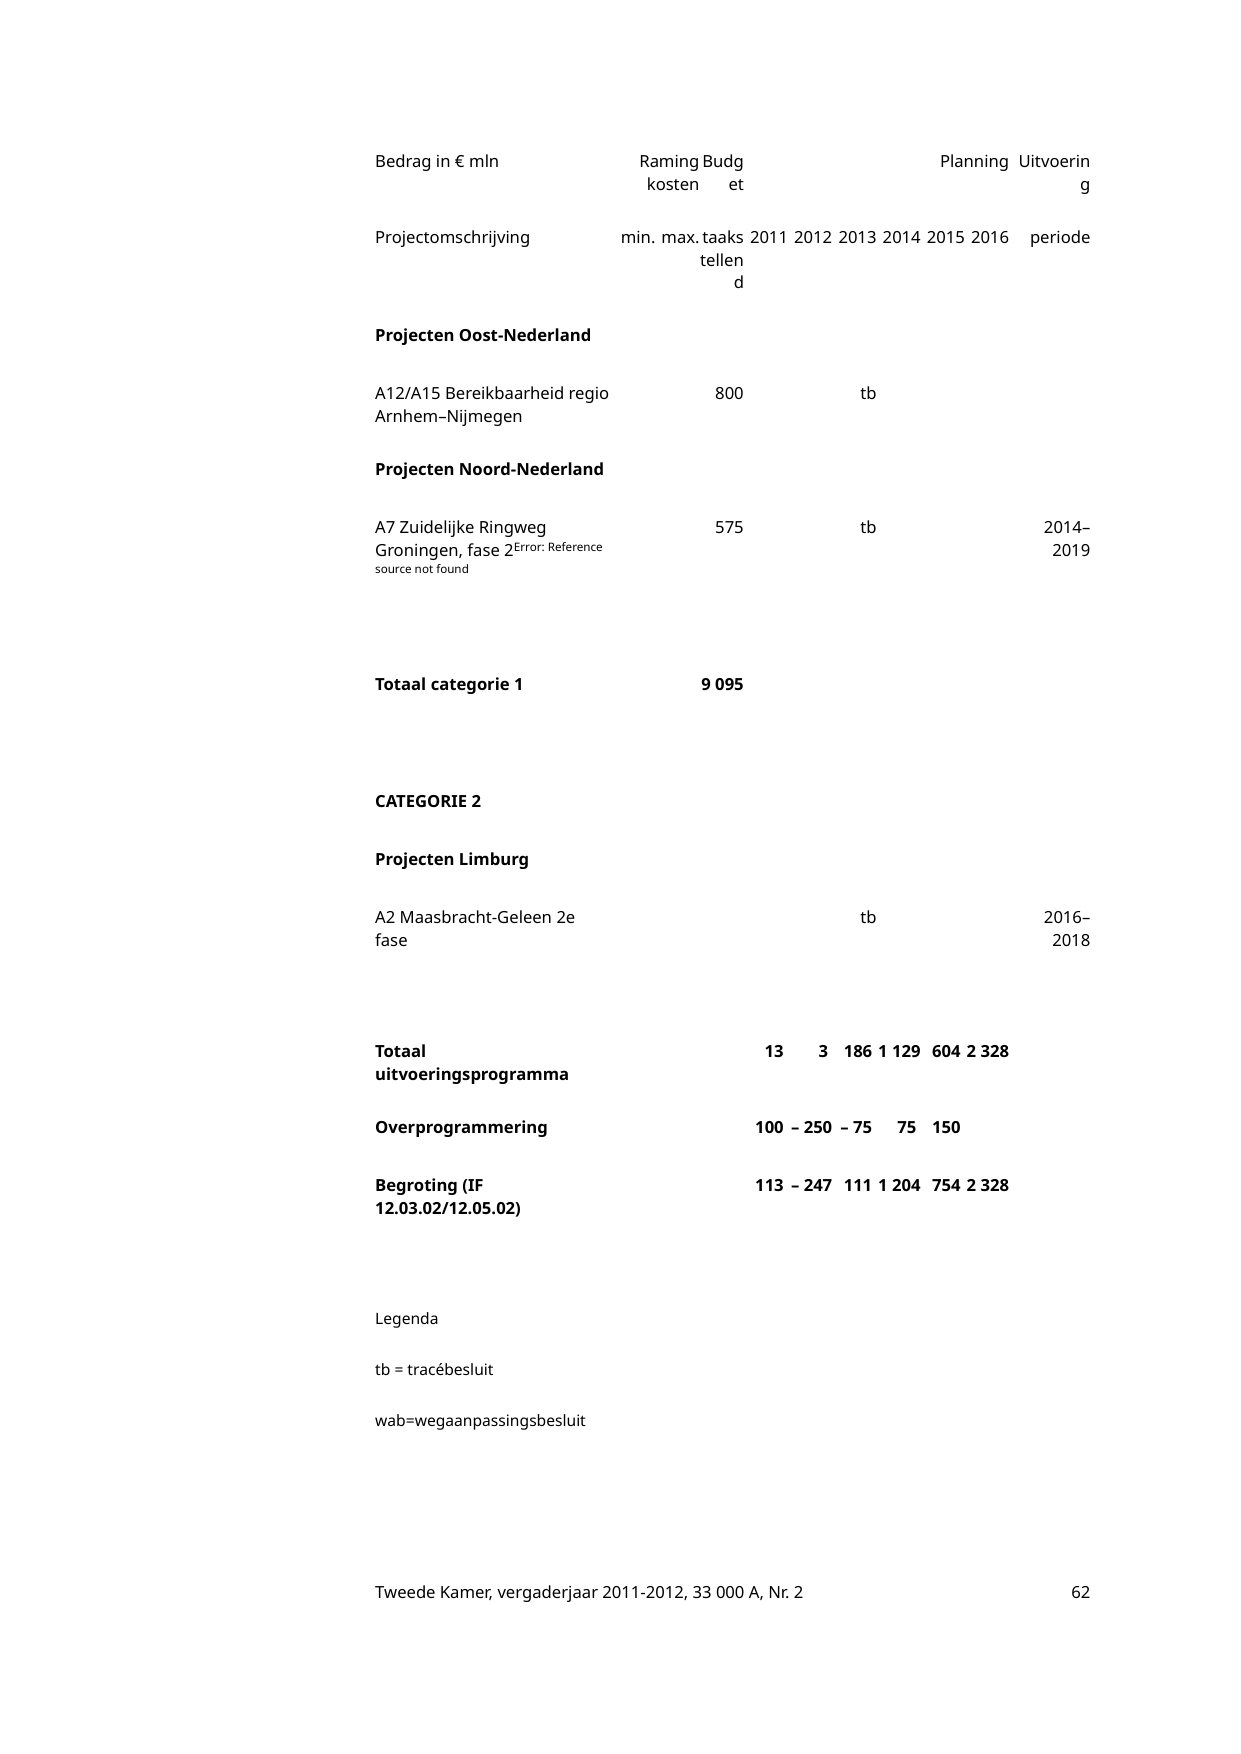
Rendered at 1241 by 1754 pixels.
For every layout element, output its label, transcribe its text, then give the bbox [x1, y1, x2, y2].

table_cell [832, 324, 876, 382]
table_cell [920, 789, 965, 848]
table_cell 186 [832, 1040, 876, 1115]
table_cell 150 [920, 1115, 965, 1174]
table_cell [788, 982, 832, 1040]
table_cell [611, 324, 655, 382]
table_cell 75 [876, 1115, 920, 1174]
table_cell [920, 906, 965, 982]
table_cell Projecten Noord-Nederland [375, 458, 611, 516]
table_cell [876, 673, 920, 731]
table_cell [699, 614, 743, 672]
table_cell [699, 324, 743, 382]
table_cell [744, 324, 788, 382]
table_cell A12/A15 Bereikbaarheid regio Arnhem–Nijmegen [375, 382, 611, 457]
table_cell [788, 848, 832, 906]
table_header Uitvoering [1009, 150, 1090, 225]
table_cell 3 [788, 1040, 832, 1115]
table_cell 1 129 [876, 1040, 920, 1115]
table_cell Begroting (IF 12.03.02/12.05.02) [375, 1174, 611, 1249]
table_cell [611, 516, 655, 614]
table_cell taakstellend [699, 225, 743, 323]
table_cell [655, 848, 699, 906]
table_cell [1009, 982, 1090, 1040]
table_cell [832, 458, 876, 516]
table_cell [920, 731, 965, 789]
table_cell [655, 324, 699, 382]
table_header Planning [744, 150, 1009, 225]
table_cell [788, 731, 832, 789]
table_cell [965, 731, 1009, 789]
table_cell [788, 673, 832, 731]
table_cell 604 [920, 1040, 965, 1115]
table_cell 2 328 [965, 1174, 1009, 1249]
table_cell [965, 673, 1009, 731]
table_cell [611, 906, 655, 982]
table_cell 113 [744, 1174, 788, 1249]
table_cell [699, 982, 743, 1040]
table_cell 2015 [920, 225, 965, 323]
table_cell [876, 982, 920, 1040]
table_cell [1009, 1040, 1090, 1115]
table_cell [1009, 1174, 1090, 1249]
table_cell [965, 324, 1009, 382]
table_cell [788, 324, 832, 382]
table_cell [744, 516, 788, 614]
table_cell [655, 458, 699, 516]
table_cell [375, 731, 611, 789]
table_cell A7 Zuidelijke Ringweg Groningen, fase 24 [375, 516, 611, 614]
table_cell 575 [699, 516, 743, 614]
table_cell Projecten Oost-Nederland [375, 324, 611, 382]
table_cell [699, 906, 743, 982]
table_cell 2013 [832, 225, 876, 323]
table_cell [832, 673, 876, 731]
table_cell [1009, 382, 1090, 457]
table_cell [920, 458, 965, 516]
table_cell [832, 614, 876, 672]
table_cell [744, 458, 788, 516]
table_cell CATEGORIE 2 [375, 789, 611, 848]
table_cell [788, 458, 832, 516]
table_cell [699, 731, 743, 789]
table_cell [920, 848, 965, 906]
table_cell [744, 789, 788, 848]
table_cell [744, 982, 788, 1040]
table_cell [655, 516, 699, 614]
table_cell [611, 789, 655, 848]
table_cell [832, 848, 876, 906]
table_cell [788, 614, 832, 672]
table_cell [1009, 614, 1090, 672]
table_cell [876, 731, 920, 789]
table_cell [375, 614, 611, 672]
table_cell [611, 731, 655, 789]
table_cell [744, 614, 788, 672]
table_cell [1009, 1115, 1090, 1174]
table_cell – 75 [832, 1115, 876, 1174]
table_cell 2016 [965, 225, 1009, 323]
table_cell A2 Maasbracht-Geleen 2e fase [375, 906, 611, 982]
table_cell [1009, 324, 1090, 382]
table_header Bedrag in € mln [375, 150, 611, 225]
table_cell [1009, 673, 1090, 731]
text Legenda [375, 1308, 1090, 1329]
table_cell [611, 982, 655, 1040]
table_cell [920, 982, 965, 1040]
table_cell 2014–2019 [1009, 516, 1090, 614]
table_cell [611, 1115, 655, 1174]
text wab=wegaanpassingsbesluit [375, 1410, 1090, 1431]
table_cell [611, 1040, 655, 1115]
table_cell tb [832, 382, 876, 457]
table_cell [920, 324, 965, 382]
table_cell [699, 1174, 743, 1249]
table_cell [699, 458, 743, 516]
table_cell [655, 906, 699, 982]
table_cell 100 [744, 1115, 788, 1174]
table_cell – 250 [788, 1115, 832, 1174]
table_cell min. [611, 225, 655, 323]
table_header Budget [699, 150, 743, 225]
table_cell [920, 382, 965, 457]
table_cell [611, 1174, 655, 1249]
table_cell [655, 614, 699, 672]
table_cell [876, 516, 920, 614]
table_cell 2011 [744, 225, 788, 323]
table_cell [655, 789, 699, 848]
table_cell [699, 789, 743, 848]
table_cell [876, 906, 920, 982]
table_cell [611, 614, 655, 672]
table_cell [655, 982, 699, 1040]
table_cell [655, 1115, 699, 1174]
table_cell [1009, 458, 1090, 516]
table_cell [965, 382, 1009, 457]
table_cell [965, 906, 1009, 982]
table_cell [744, 906, 788, 982]
table_cell [965, 789, 1009, 848]
table_cell Projectomschrijving [375, 225, 611, 323]
table_cell [655, 1174, 699, 1249]
table_cell [876, 382, 920, 457]
table_cell Projecten Limburg [375, 848, 611, 906]
table_cell [965, 614, 1009, 672]
table_cell [699, 1115, 743, 1174]
table_cell [744, 731, 788, 789]
table_cell [788, 516, 832, 614]
table_cell [1009, 731, 1090, 789]
table_cell 9 095 [699, 673, 743, 731]
table_cell [1009, 848, 1090, 906]
table_cell [655, 673, 699, 731]
table_cell [965, 848, 1009, 906]
table_cell tb [832, 906, 876, 982]
table_cell [832, 789, 876, 848]
table_cell [965, 1115, 1009, 1174]
table_cell [832, 982, 876, 1040]
table_cell [699, 1040, 743, 1115]
table_header Raming kosten [611, 150, 699, 225]
table_cell [655, 382, 699, 457]
table_cell [744, 848, 788, 906]
table_cell 111 [832, 1174, 876, 1249]
table_cell [920, 614, 965, 672]
table_cell [788, 789, 832, 848]
table_cell Overprogrammering [375, 1115, 611, 1174]
table_cell [788, 906, 832, 982]
table_cell [655, 1040, 699, 1115]
table_cell [876, 458, 920, 516]
table_cell [832, 731, 876, 789]
table_cell [876, 614, 920, 672]
table_cell [920, 673, 965, 731]
table_cell 800 [699, 382, 743, 457]
table_cell [965, 516, 1009, 614]
table_cell [744, 382, 788, 457]
table_cell [876, 848, 920, 906]
table_cell 2 328 [965, 1040, 1009, 1115]
table_cell [611, 848, 655, 906]
table_cell 1 204 [876, 1174, 920, 1249]
table_cell – 247 [788, 1174, 832, 1249]
table_cell [744, 673, 788, 731]
text tb = tracébesluit [375, 1359, 1090, 1380]
table_cell [876, 789, 920, 848]
table_cell 2014 [876, 225, 920, 323]
table_cell [1009, 789, 1090, 848]
table_cell [655, 731, 699, 789]
table_cell tb [832, 516, 876, 614]
table_cell periode [1009, 225, 1090, 323]
table_cell [699, 848, 743, 906]
table_cell [788, 382, 832, 457]
table_cell max. [655, 225, 699, 323]
table_cell Totaal categorie 1 [375, 673, 611, 731]
table_cell [611, 673, 655, 731]
table_cell [375, 982, 611, 1040]
table_cell 2016–2018 [1009, 906, 1090, 982]
table_cell [611, 458, 655, 516]
table_cell [876, 324, 920, 382]
table_cell 2012 [788, 225, 832, 323]
table_cell [965, 458, 1009, 516]
table_cell 13 [744, 1040, 788, 1115]
table_cell 754 [920, 1174, 965, 1249]
table_cell [611, 382, 655, 457]
table_cell Totaal uitvoeringsprogramma [375, 1040, 611, 1115]
table_cell [965, 982, 1009, 1040]
table_cell [920, 516, 965, 614]
